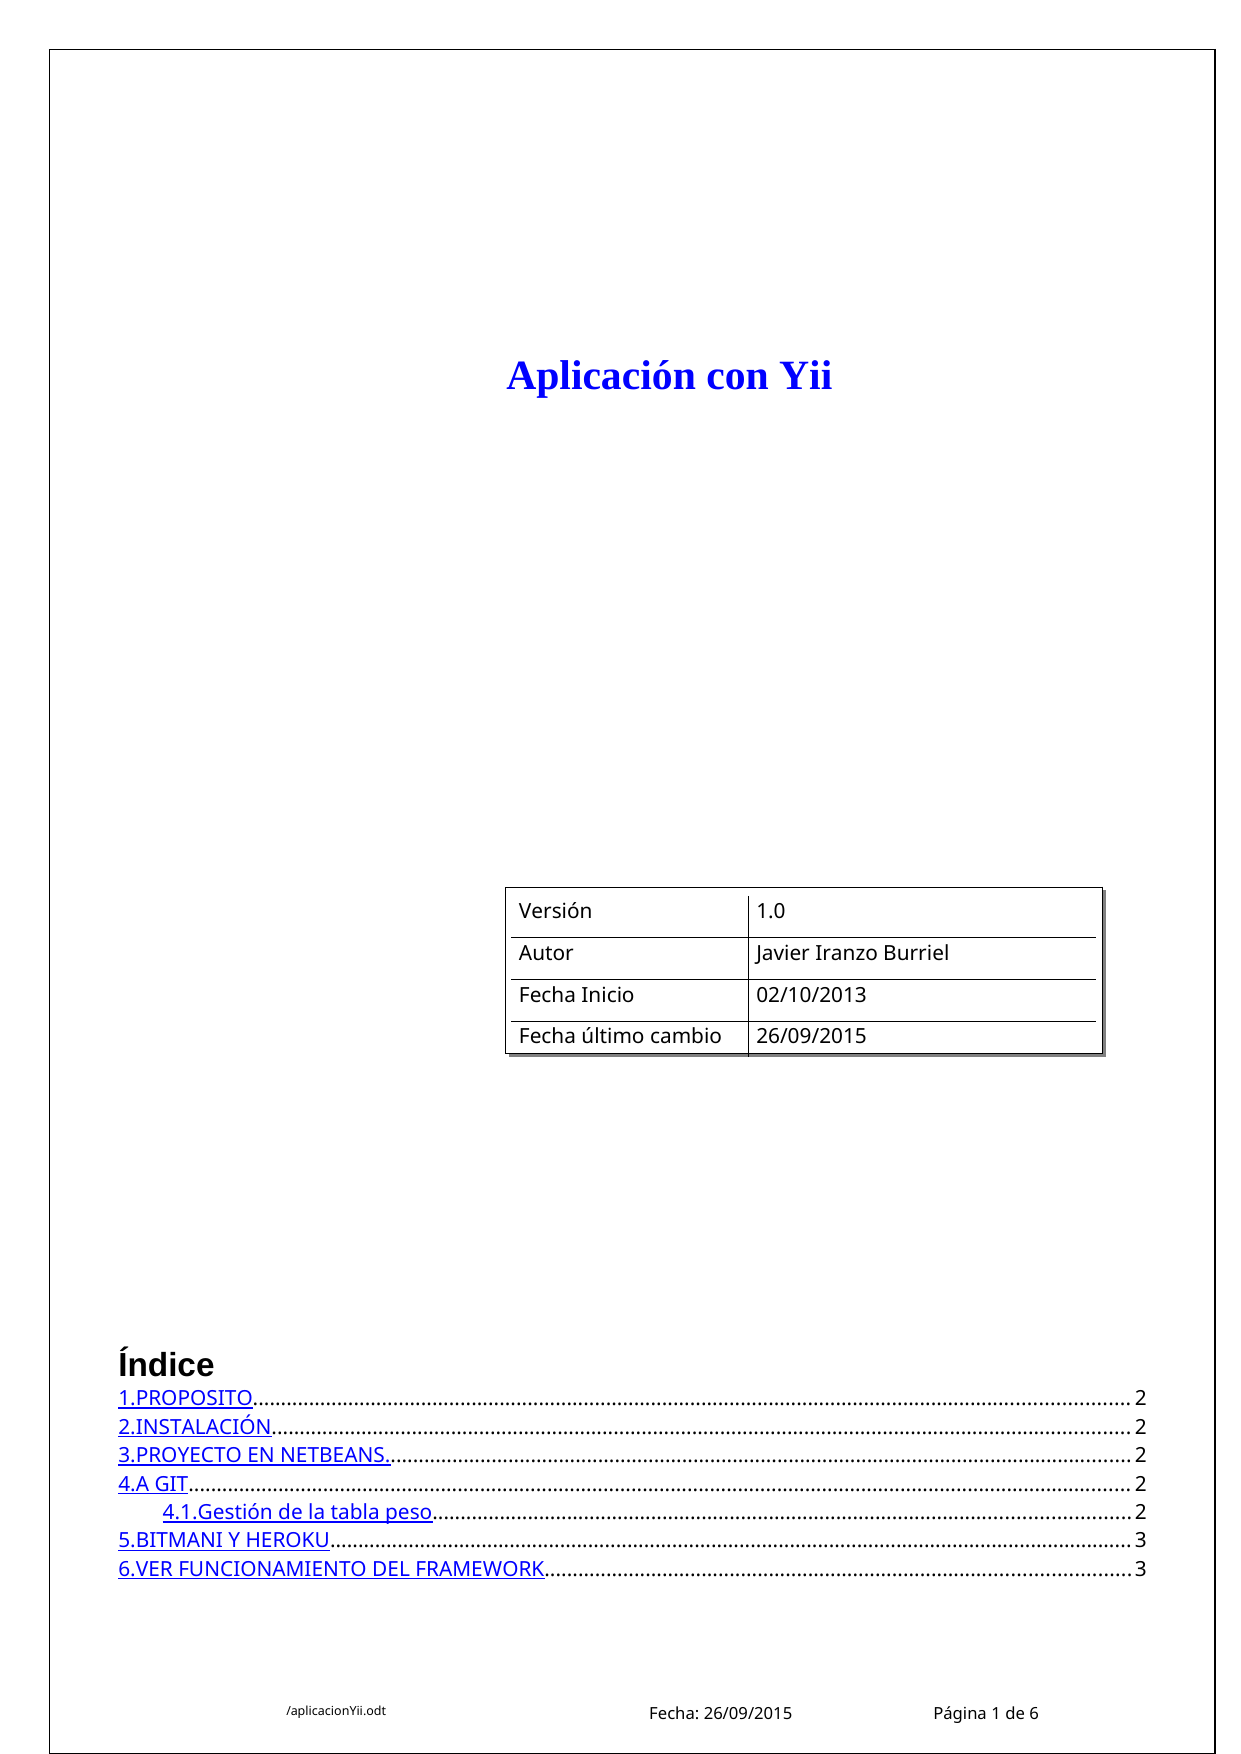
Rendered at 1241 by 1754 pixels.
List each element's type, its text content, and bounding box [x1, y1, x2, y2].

text Aplicación con Yii [118, 351, 1146, 398]
table_cell 26/09/2015 [749, 1022, 1096, 1053]
table_cell Fecha Inicio [511, 980, 748, 1021]
text 6.Ver funcionamiento del framework 3 [118, 1554, 1146, 1582]
text 3.Proyecto en netbeans. 2 [118, 1440, 1146, 1469]
subtitle Índice [118, 1345, 1146, 1383]
table_cell 02/10/2013 [749, 980, 1096, 1021]
table_header Versión [511, 896, 748, 937]
table_cell Javier Iranzo Burriel [749, 938, 1096, 979]
text 2.Instalación 2 [118, 1412, 1146, 1440]
text 5.bitmani y heroku 3 [118, 1526, 1146, 1554]
table_cell Autor [511, 938, 748, 979]
text 4.1.Gestión de la tabla peso 2 [118, 1497, 1146, 1526]
table_cell Fecha último cambio [511, 1022, 748, 1053]
table_header 1.0 [749, 896, 1096, 937]
text 1.Proposito 2 [118, 1383, 1146, 1412]
text 4.A git 2 [118, 1469, 1146, 1497]
